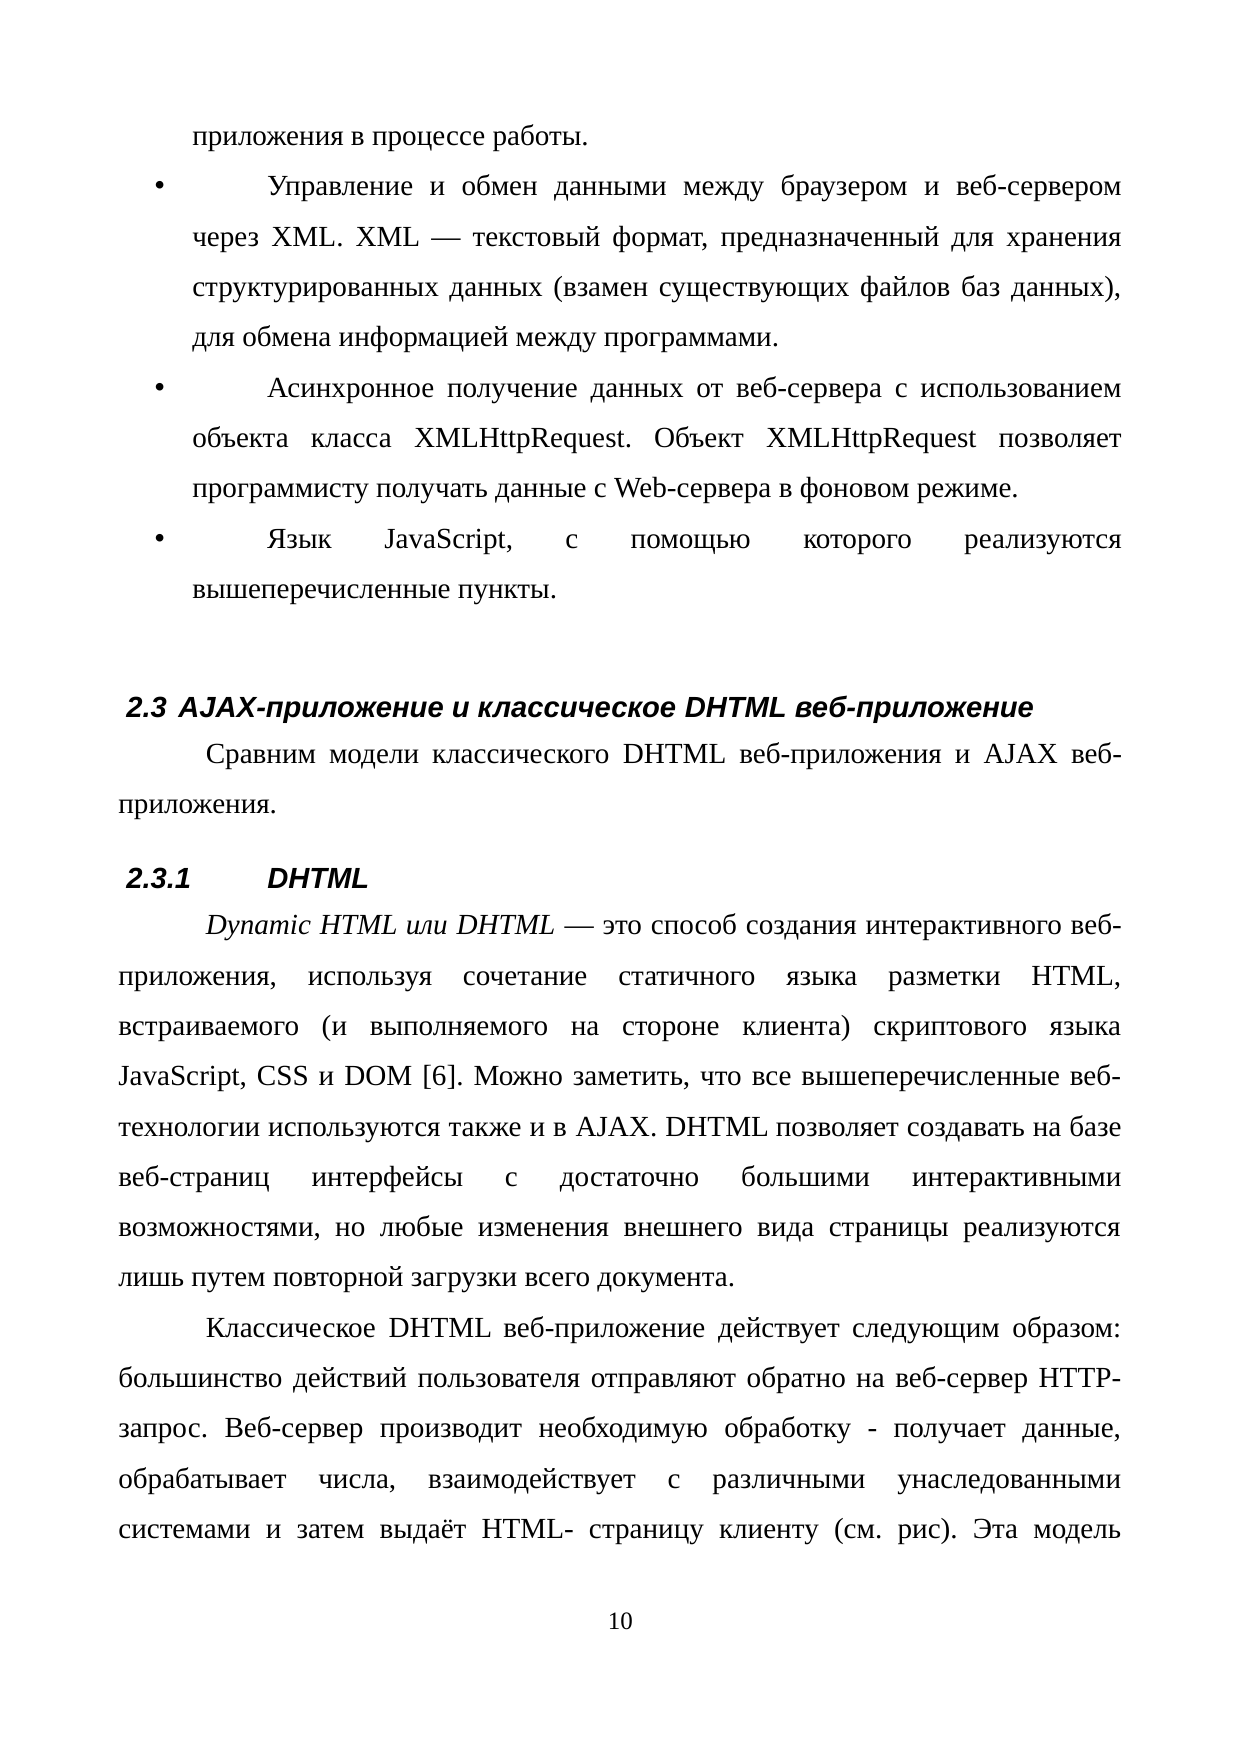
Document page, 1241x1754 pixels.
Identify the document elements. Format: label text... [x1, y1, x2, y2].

text Классическое DHTML веб-приложение действует следующим образом: большинство действий пользователя отправляют обратно на веб-сервер HTTP-запрос. Веб-сервер производит необходимую обработку - получает данные, обрабатывает числа, взаимодействует с различными унаследованными системами и затем выдаёт HTML- страницу клиенту (см. рис). Эта модель [118, 1310, 1122, 1545]
list Язык JavaScript, с помощью которого реализуются вышеперечисленные пункты. [154, 521, 1122, 605]
list приложения в процессе работы. [154, 118, 1122, 152]
text Сравним модели классического DHTML веб-приложения и AJAX веб-приложения. [118, 736, 1122, 819]
subtitle DHTML [118, 861, 1122, 895]
subtitle AJAX-приложение и классическое DHTML веб-приложение [118, 690, 1122, 723]
list Управление и обмен данными между браузером и веб-сервером через XML. XML — текстовый формат, предназначенный для хранения структурированных данных (взамен существующих файлов баз данных), для обмена информацией между программами. [154, 168, 1122, 353]
text Dynamic HTML или DHTML — это способ создания интерактивного веб-приложения, используя сочетание статичного языка разметки HTML, встраиваемого (и выполняемого на стороне клиента) скриптового языка JavaScript, CSS и DOM [6]. Можно заметить, что все вышеперечисленные веб-технологии используются также и в AJAX. DHTML позволяет создавать на базе веб-страниц интерфейсы с достаточно большими интерактивными возможностями, но любые изменения внешнего вида страницы реализуются лишь путем повторной загрузки всего документа. [118, 907, 1122, 1293]
list Асинхронное получение данных от веб-сервера с использованием объекта класса XMLHttpRequest. Объект XMLHttpRequest позволяет программисту получать данные с Web-сервера в фоновом режиме. [154, 370, 1122, 504]
